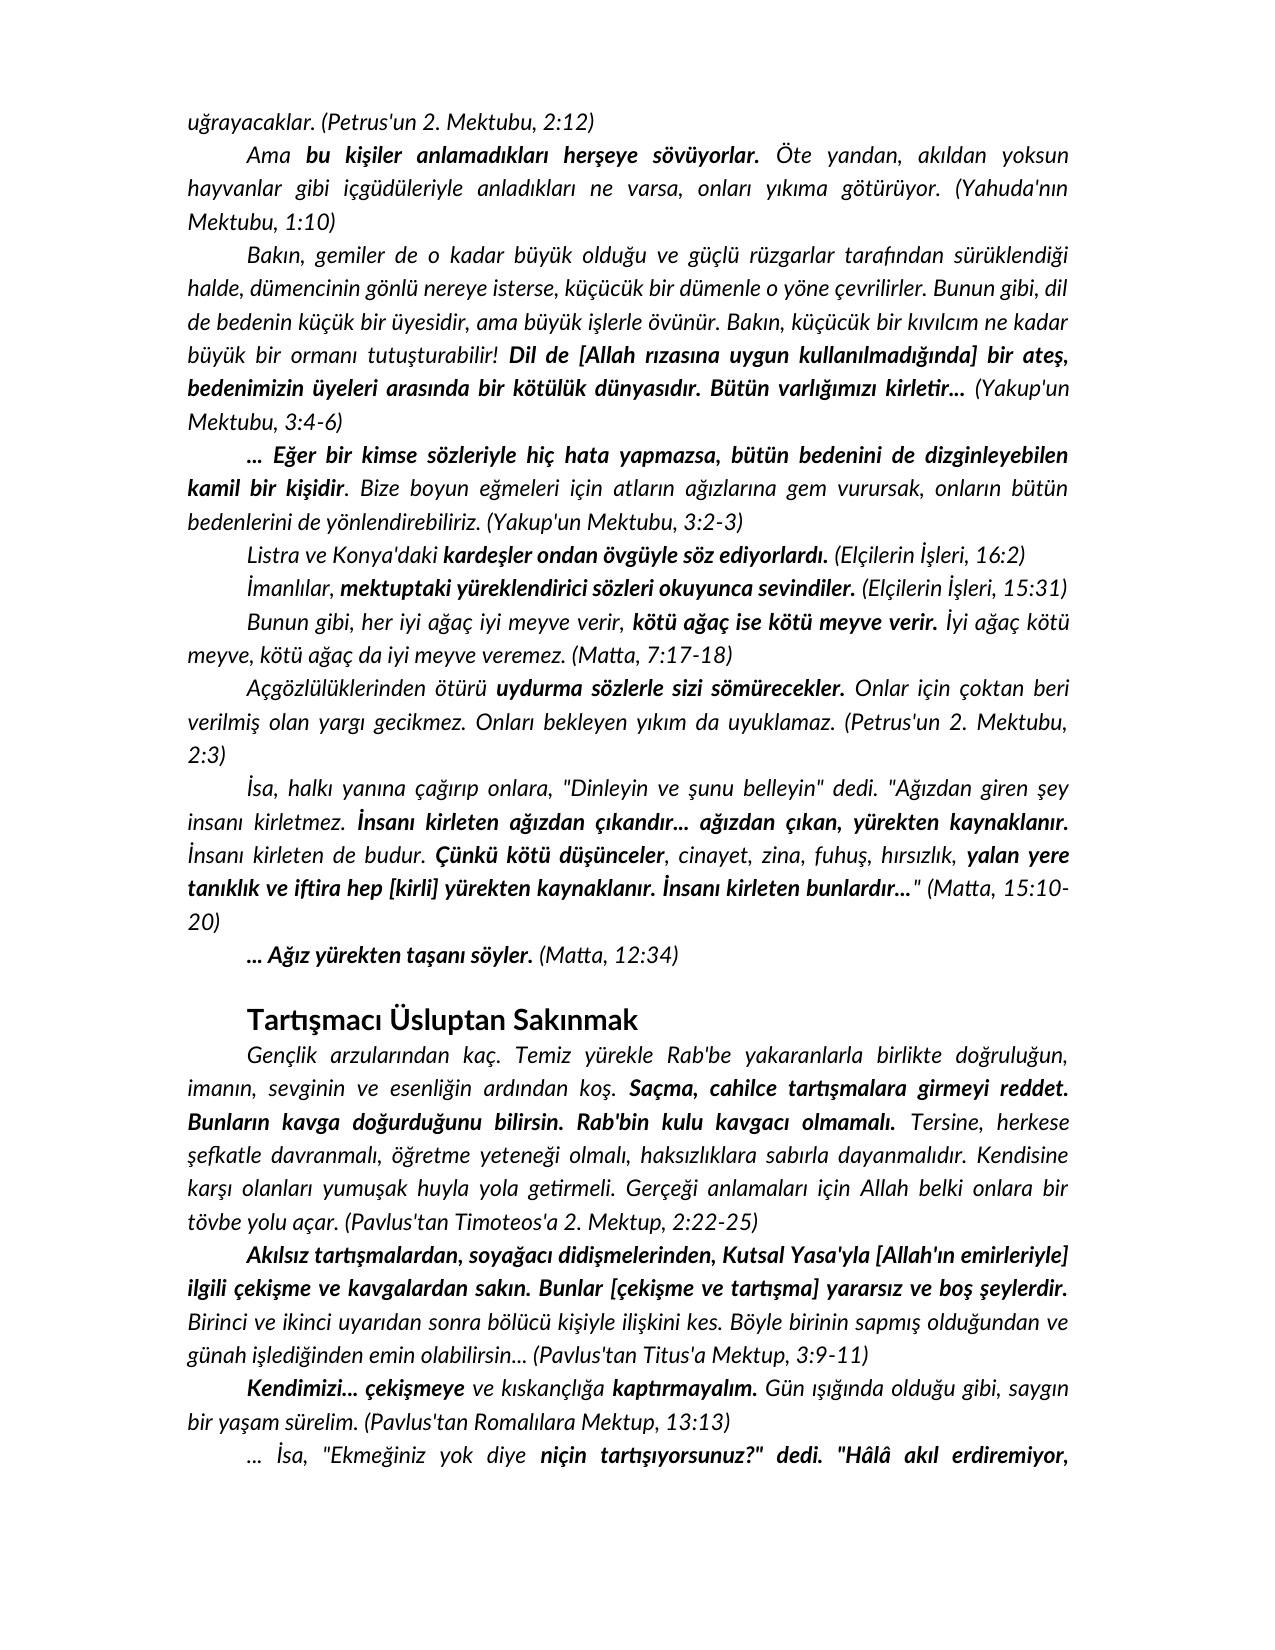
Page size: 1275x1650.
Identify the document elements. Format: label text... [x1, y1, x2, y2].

text Bakın, gemiler de o kadar büyük olduğu ve güçlü rüzgarlar tarafından sürüklendiği halde, dümencinin gönlü nereye isterse, küçücük bir dümenle o yöne çevrilirler. Bunun gibi, dil de bedenin küçük bir üyesidir, ama büyük işlerle övünür. Bakın, küçücük bir kıvılcım ne kadar büyük bir ormanı tutuşturabilir! Dil de [Allah rızasına uygun kullanılmadığında] bir ateş, bedenimizin üyeleri arasında bir kötülük dünyasıdır. Bütün varlığımızı kirletir... (Yakup'un Mektubu, 3:4-6) [187, 237, 1070, 437]
text Bunun gibi, her iyi ağaç iyi meyve verir, kötü ağaç ise kötü meyve verir. İyi ağaç kötü meyve, kötü ağaç da iyi meyve veremez. (Matta, 7:17-18) [187, 603, 1070, 670]
text ... Eğer bir kimse sözleriyle hiç hata yapmazsa, bütün bedenini de dizginleyebilen kamil bir kişidir. Bize boyun eğmeleri için atların ağızlarına gem vurursak, onların bütün bedenlerini de yönlendirebiliriz. (Yakup'un Mektubu, 3:2-3) [187, 437, 1070, 537]
text Listra ve Konya'daki kardeşler ondan övgüyle söz ediyorlardı. (Elçilerin İşleri, 16:2) [187, 537, 1070, 570]
text Kendimizi... çekişmeye ve kıskançlığa kaptırmayalım. Gün ışığında olduğu gibi, saygın bir yaşam sürelim. (Pavlus'tan Romalılara Mektup, 13:13) [187, 1370, 1070, 1437]
text uğrayacaklar. (Petrus'un 2. Mektubu, 2:12) [187, 103, 1070, 137]
text Akılsız tartışmalardan, soyağacı didişmelerinden, Kutsal Yasa'yla [Allah'ın emirleriyle] ilgili çekişme ve kavgalardan sakın. Bunlar [çekişme ve tartışma] yararsız ve boş şeylerdir. Birinci ve ikinci uyarıdan sonra bölücü kişiyle ilişkini kes. Böyle birinin sapmış olduğundan ve günah işlediğinden emin olabilirsin... (Pavlus'tan Titus'a Mektup, 3:9-11) [187, 1237, 1070, 1370]
text Gençlik arzularından kaç. Temiz yürekle Rab'be yakaranlarla birlikte doğruluğun, imanın, sevginin ve esenliğin ardından koş. Saçma, cahilce tartışmalara girmeyi reddet. Bunların kavga doğurduğunu bilirsin. Rab'bin kulu kavgacı olmamalı. Tersine, herkese şefkatle davranmalı, öğretme yeteneği olmalı, haksızlıklara sabırla dayanmalıdır. Kendisine karşı olanları yumuşak huyla yola getirmeli. Gerçeği anlamaları için Allah belki onlara bir tövbe yolu açar. (Pavlus'tan Timoteos'a 2. Mektup, 2:22-25) [187, 1037, 1070, 1237]
text İmanlılar, mektuptaki yüreklendirici sözleri okuyunca sevindiler. (Elçilerin İşleri, 15:31) [187, 570, 1070, 603]
text Ama bu kişiler anlamadıkları herşeye sövüyorlar. Öte yandan, akıldan yoksun hayvanlar gibi içgüdüleriyle anladıkları ne varsa, onları yıkıma götürüyor. (Yahuda'nın Mektubu, 1:10) [187, 137, 1070, 237]
text ... Ağız yürekten taşanı söyler. (Matta, 12:34) [187, 937, 1070, 970]
text ... İsa, "Ekmeğiniz yok diye niçin tartışıyorsunuz?" dedi. "Hâlâ akıl erdiremiyor, [187, 1437, 1070, 1470]
text Tartışmacı Üsluptan Sakınmak [187, 1003, 1070, 1037]
text İsa, halkı yanına çağırıp onlara, "Dinleyin ve şunu belleyin" dedi. "Ağızdan giren şey insanı kirletmez. İnsanı kirleten ağızdan çıkandır... ağızdan çıkan, yürekten kaynaklanır. İnsanı kirleten de budur. Çünkü kötü düşünceler, cinayet, zina, fuhuş, hırsızlık, yalan yere tanıklık ve iftira hep [kirli] yürekten kaynaklanır. İnsanı kirleten bunlardır..." (Matta, 15:10-20) [187, 770, 1070, 937]
text Açgözlülüklerinden ötürü uydurma sözlerle sizi sömürecekler. Onlar için çoktan beri verilmiş olan yargı gecikmez. Onları bekleyen yıkım da uyuklamaz. (Petrus'un 2. Mektubu, 2:3) [187, 670, 1070, 770]
